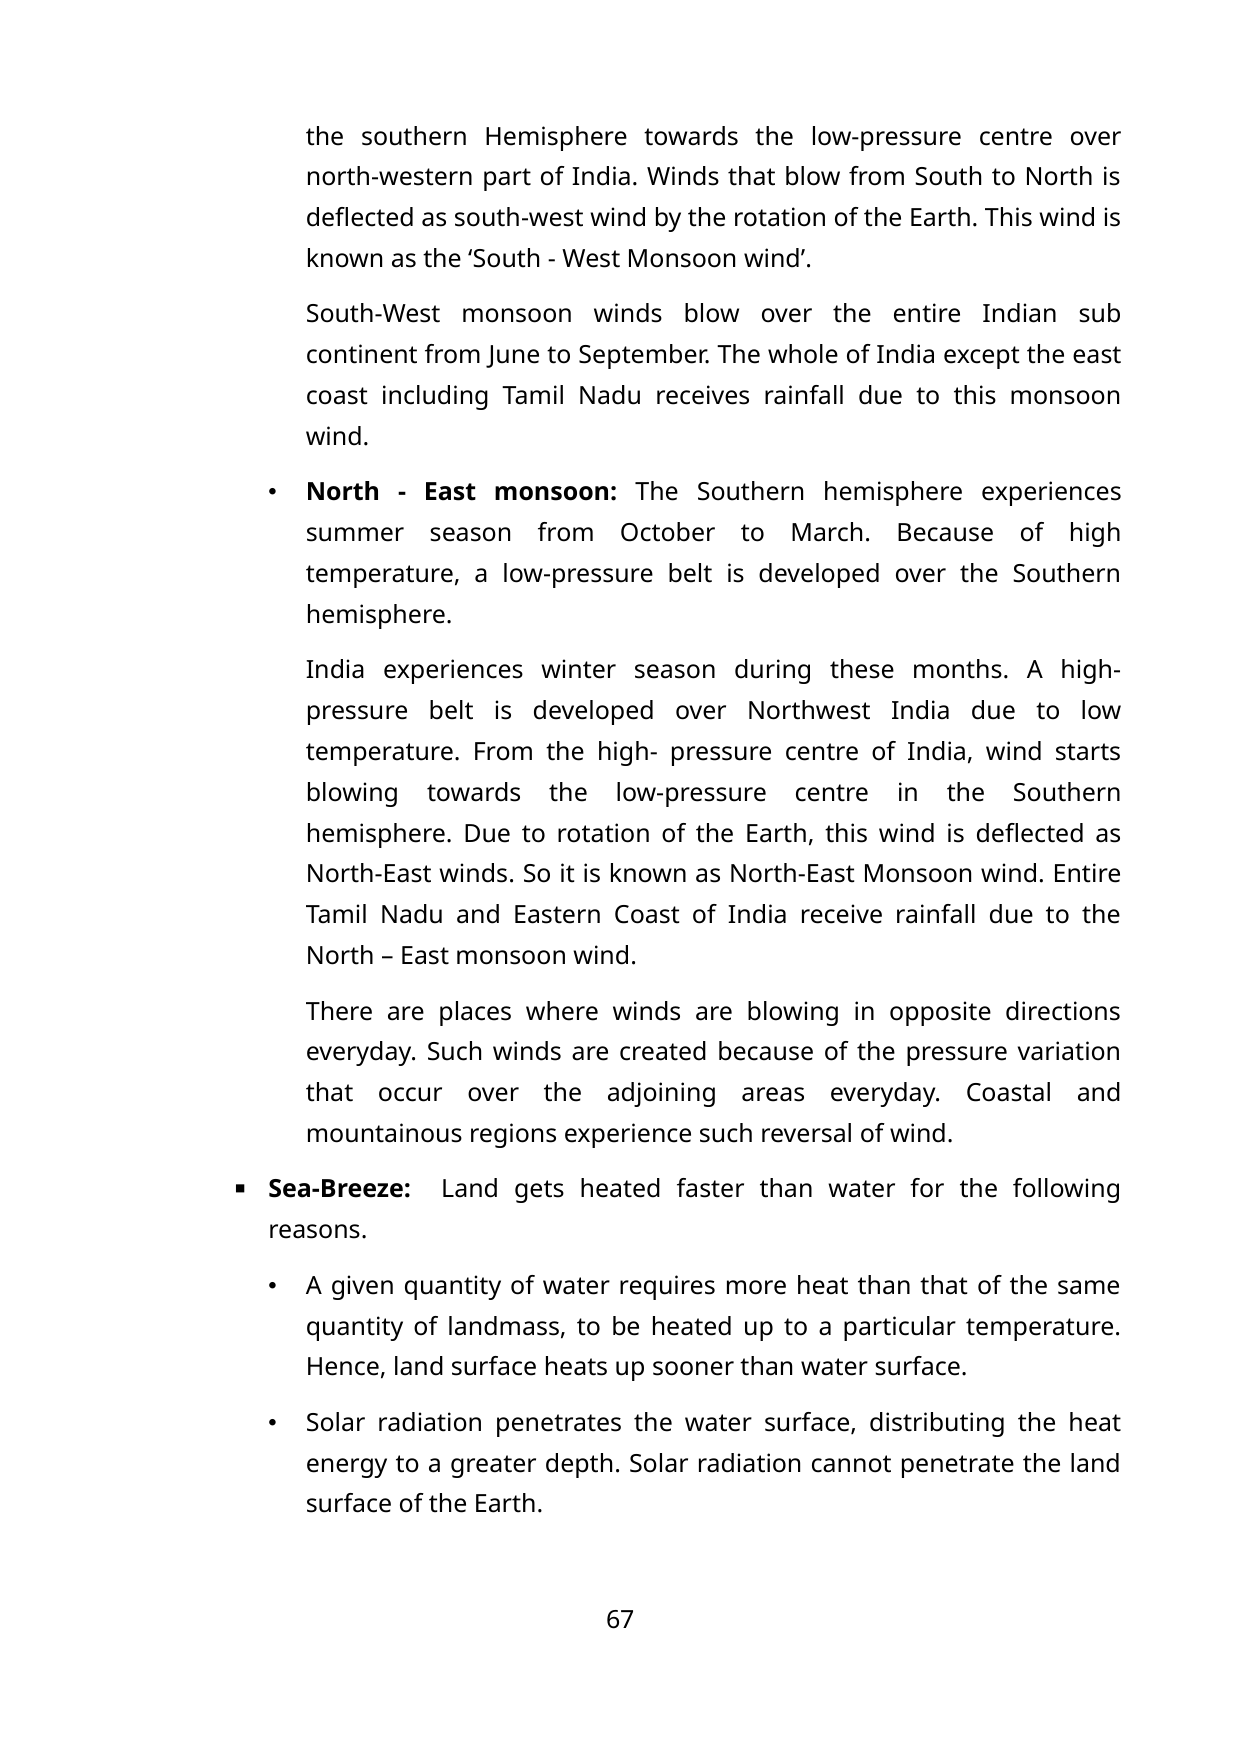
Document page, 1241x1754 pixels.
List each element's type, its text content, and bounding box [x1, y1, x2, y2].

list Solar radiation penetrates the water surface, distributing the heat energy to a greater depth. Solar radiation cannot penetrate the land surface of the Earth. [268, 1404, 1122, 1520]
list North - East monsoon: The Southern hemisphere experiences summer season from October to March. Because of high temperature, a low-pressure belt is developed over the Southern hemisphere. [268, 474, 1122, 631]
list Sea-Breeze: Land gets heated faster than water for the following reasons. [231, 1171, 1122, 1246]
list A given quantity of water requires more heat than that of the same quantity of landmass, to be heated up to a particular temperature. Hence, land surface heats up sooner than water surface. [268, 1267, 1122, 1383]
list the southern Hemisphere towards the low-pressure centre over north-western part of India. Winds that blow from South to North is deflected as south-west wind by the rotation of the Earth. This wind is known as the ‘South - West Monsoon wind’. [268, 118, 1122, 275]
list India experiences winter season during these months. A high-pressure belt is developed over Northwest India due to low temperature. From the high- pressure centre of India, wind starts blowing towards the low-pressure centre in the Southern hemisphere. Due to rotation of the Earth, this wind is deflected as North-East winds. So it is known as North-East Monsoon wind. Entire Tamil Nadu and Eastern Coast of India receive rainfall due to the North – East monsoon wind. [268, 652, 1122, 972]
list There are places where winds are blowing in opposite directions everyday. Such winds are created because of the pressure variation that occur over the adjoining areas everyday. Coastal and mountainous regions experience such reversal of wind. [268, 993, 1122, 1150]
list South-West monsoon winds blow over the entire Indian sub continent from June to September. The whole of India except the east coast including Tamil Nadu receives rainfall due to this monsoon wind. [268, 296, 1122, 453]
